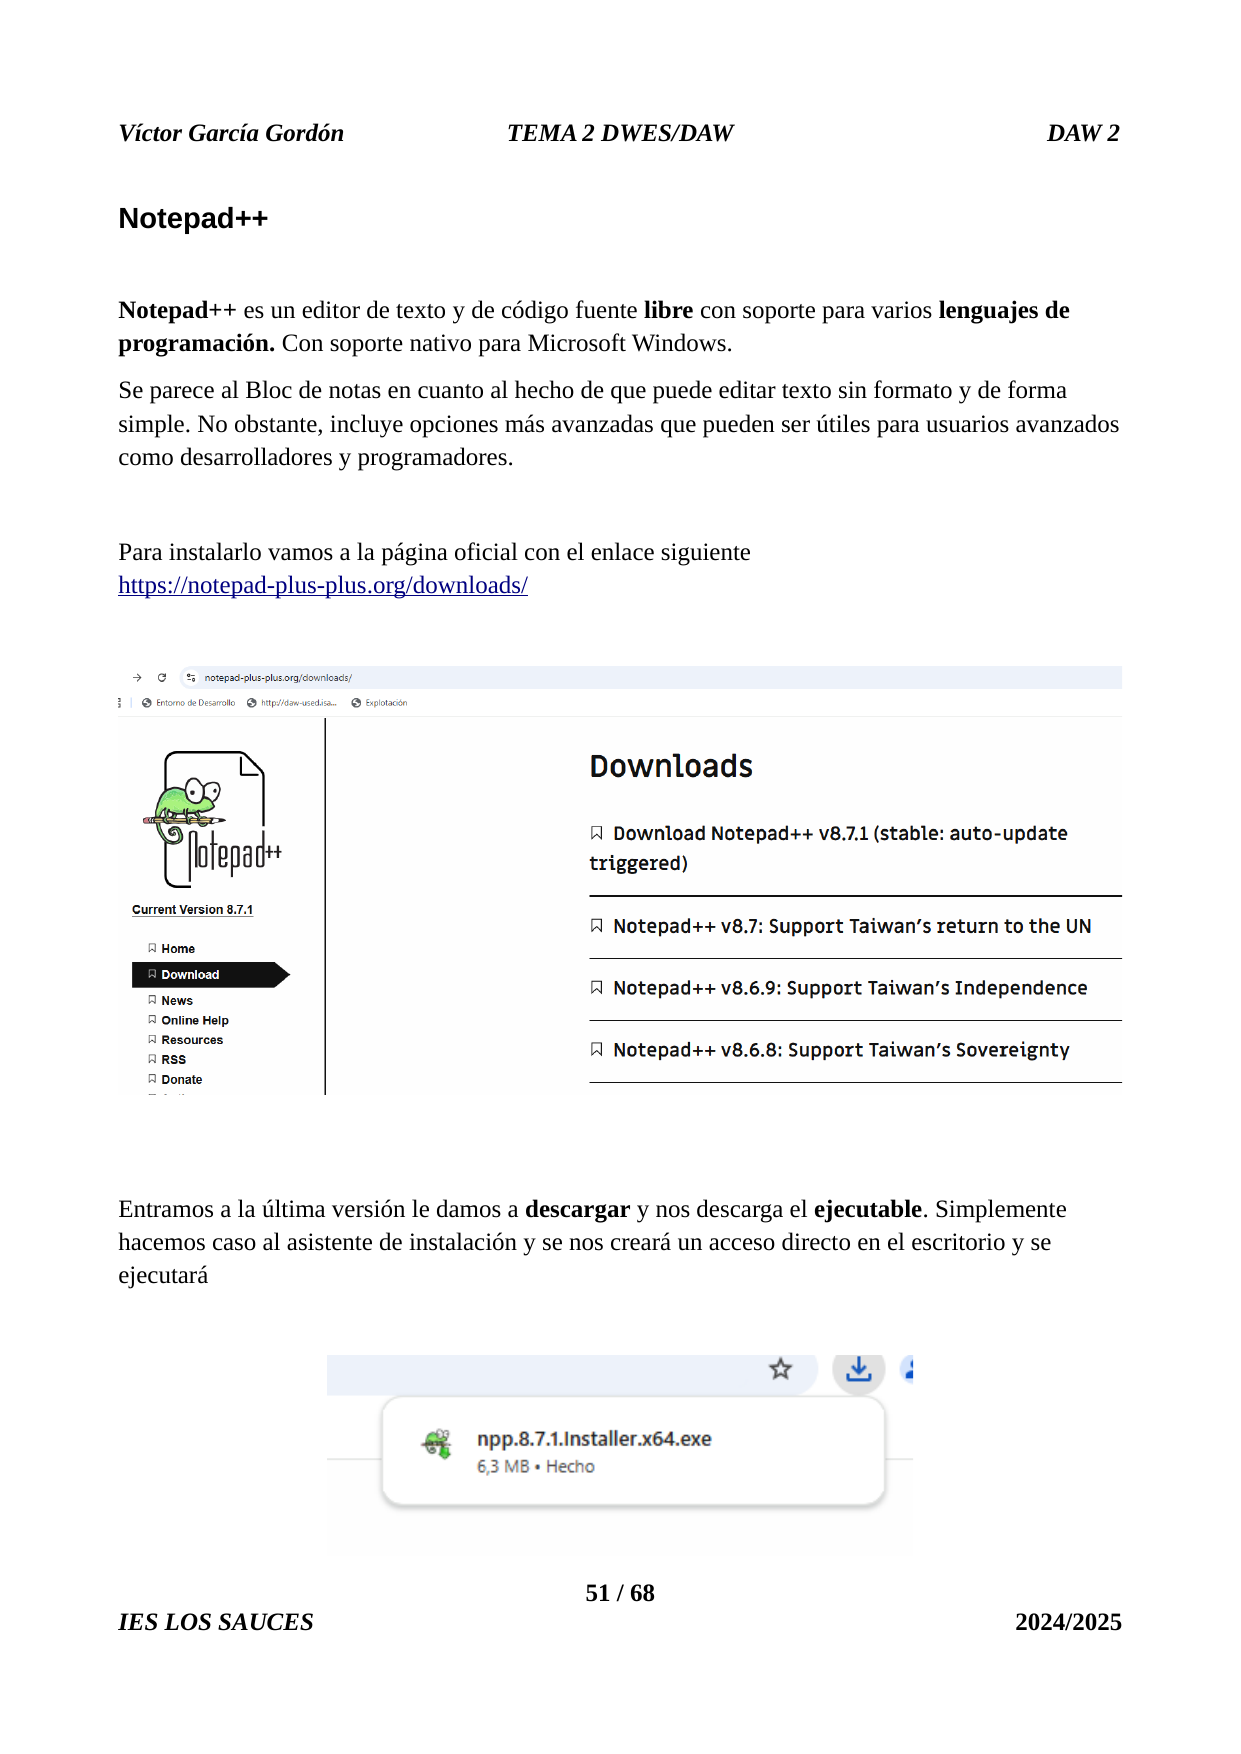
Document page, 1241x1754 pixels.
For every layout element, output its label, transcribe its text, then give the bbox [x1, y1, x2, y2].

subtitle Notepad++ [118, 201, 1122, 235]
text Notepad++ es un editor de texto y de código fuente libre con soporte para varios lenguajes de programación. Con soporte nativo para Microsoft Windows. [118, 295, 1122, 357]
picture [118, 665, 1123, 1095]
text Se parece al Bloc de notas en cuanto al hecho de que puede editar texto sin formato y de forma simple. No obstante, incluye opciones más avanzadas que pueden ser útiles para usuarios avanzados como desarrolladores y programadores. [118, 376, 1122, 470]
text Para instalarlo vamos a la página oficial con el enlace siguiente https://notepad-plus-plus.org/downloads/ [118, 537, 1122, 599]
text Entramos a la última versión le damos a descargar y nos descarga el ejecutable. Simplemente hacemos caso al asistente de instalación y se nos creará un acceso directo en el escritorio y se ejecutará [118, 1194, 1122, 1289]
picture [327, 1355, 914, 1556]
